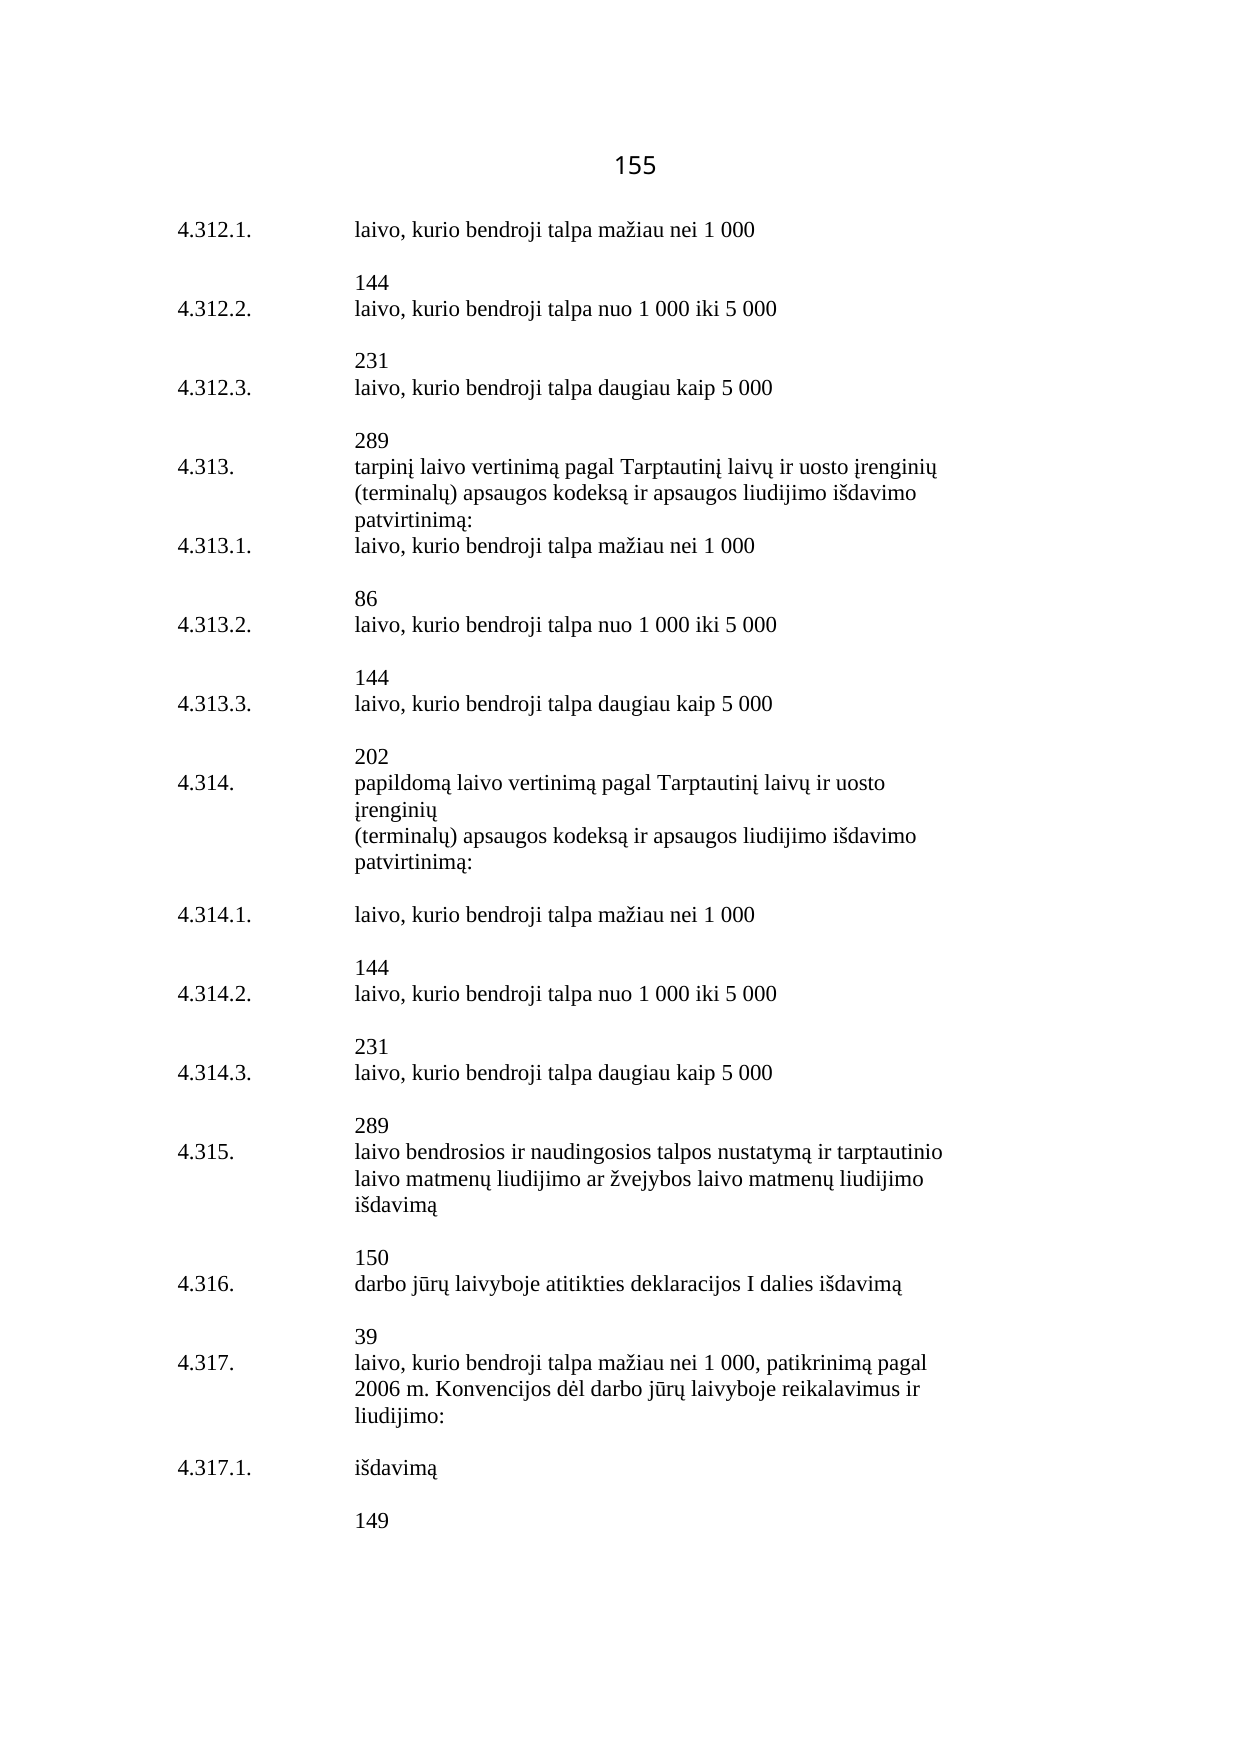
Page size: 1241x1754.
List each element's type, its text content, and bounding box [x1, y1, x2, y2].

text 4.313. tarpinį laivo vertinimą pagal Tarptautinį laivų ir uosto įrenginių [177, 453, 945, 479]
text (terminalų) apsaugos kodeksą ir apsaugos liudijimo išdavimo [354, 822, 945, 848]
text 4.312.1. laivo, kurio bendroji talpa mažiau nei 1 000 144 [177, 216, 945, 295]
text 4.316. darbo jūrų laivyboje atitikties deklaracijos I dalies išdavimą 39 [177, 1270, 945, 1349]
text (terminalų) apsaugos kodeksą ir apsaugos liudijimo išdavimo [354, 479, 945, 506]
text išdavimą 150 [354, 1191, 945, 1270]
text 4.315. laivo bendrosios ir naudingosios talpos nustatymą ir tarptautinio [177, 1138, 945, 1164]
text 4.312.3. laivo, kurio bendroji talpa daugiau kaip 5 000 289 [177, 374, 945, 453]
text laivo matmenų liudijimo ar žvejybos laivo matmenų liudijimo [354, 1164, 945, 1191]
text patvirtinimą: [354, 506, 945, 532]
text 4.314. papildomą laivo vertinimą pagal Tarptautinį laivų ir uosto įrenginių [177, 769, 945, 822]
text patvirtinimą: [354, 848, 945, 901]
text 4.313.1. laivo, kurio bendroji talpa mažiau nei 1 000 86 [177, 532, 945, 611]
text liudijimo: [354, 1402, 945, 1454]
text 4.312.2. laivo, kurio bendroji talpa nuo 1 000 iki 5 000 231 [177, 295, 945, 374]
text 4.313.3. laivo, kurio bendroji talpa daugiau kaip 5 000 202 [177, 690, 945, 769]
text 2006 m. Konvencijos dėl darbo jūrų laivyboje reikalavimus ir [354, 1375, 945, 1402]
text 4.317. laivo, kurio bendroji talpa mažiau nei 1 000, patikrinimą pagal [177, 1349, 945, 1375]
text 4.314.1. laivo, kurio bendroji talpa mažiau nei 1 000 144 [177, 901, 945, 980]
text 4.314.3. laivo, kurio bendroji talpa daugiau kaip 5 000 289 [177, 1059, 945, 1138]
text 4.317.1. išdavimą 149 [177, 1454, 945, 1533]
text 4.314.2. laivo, kurio bendroji talpa nuo 1 000 iki 5 000 231 [177, 980, 945, 1059]
text 4.313.2. laivo, kurio bendroji talpa nuo 1 000 iki 5 000 144 [177, 611, 945, 690]
